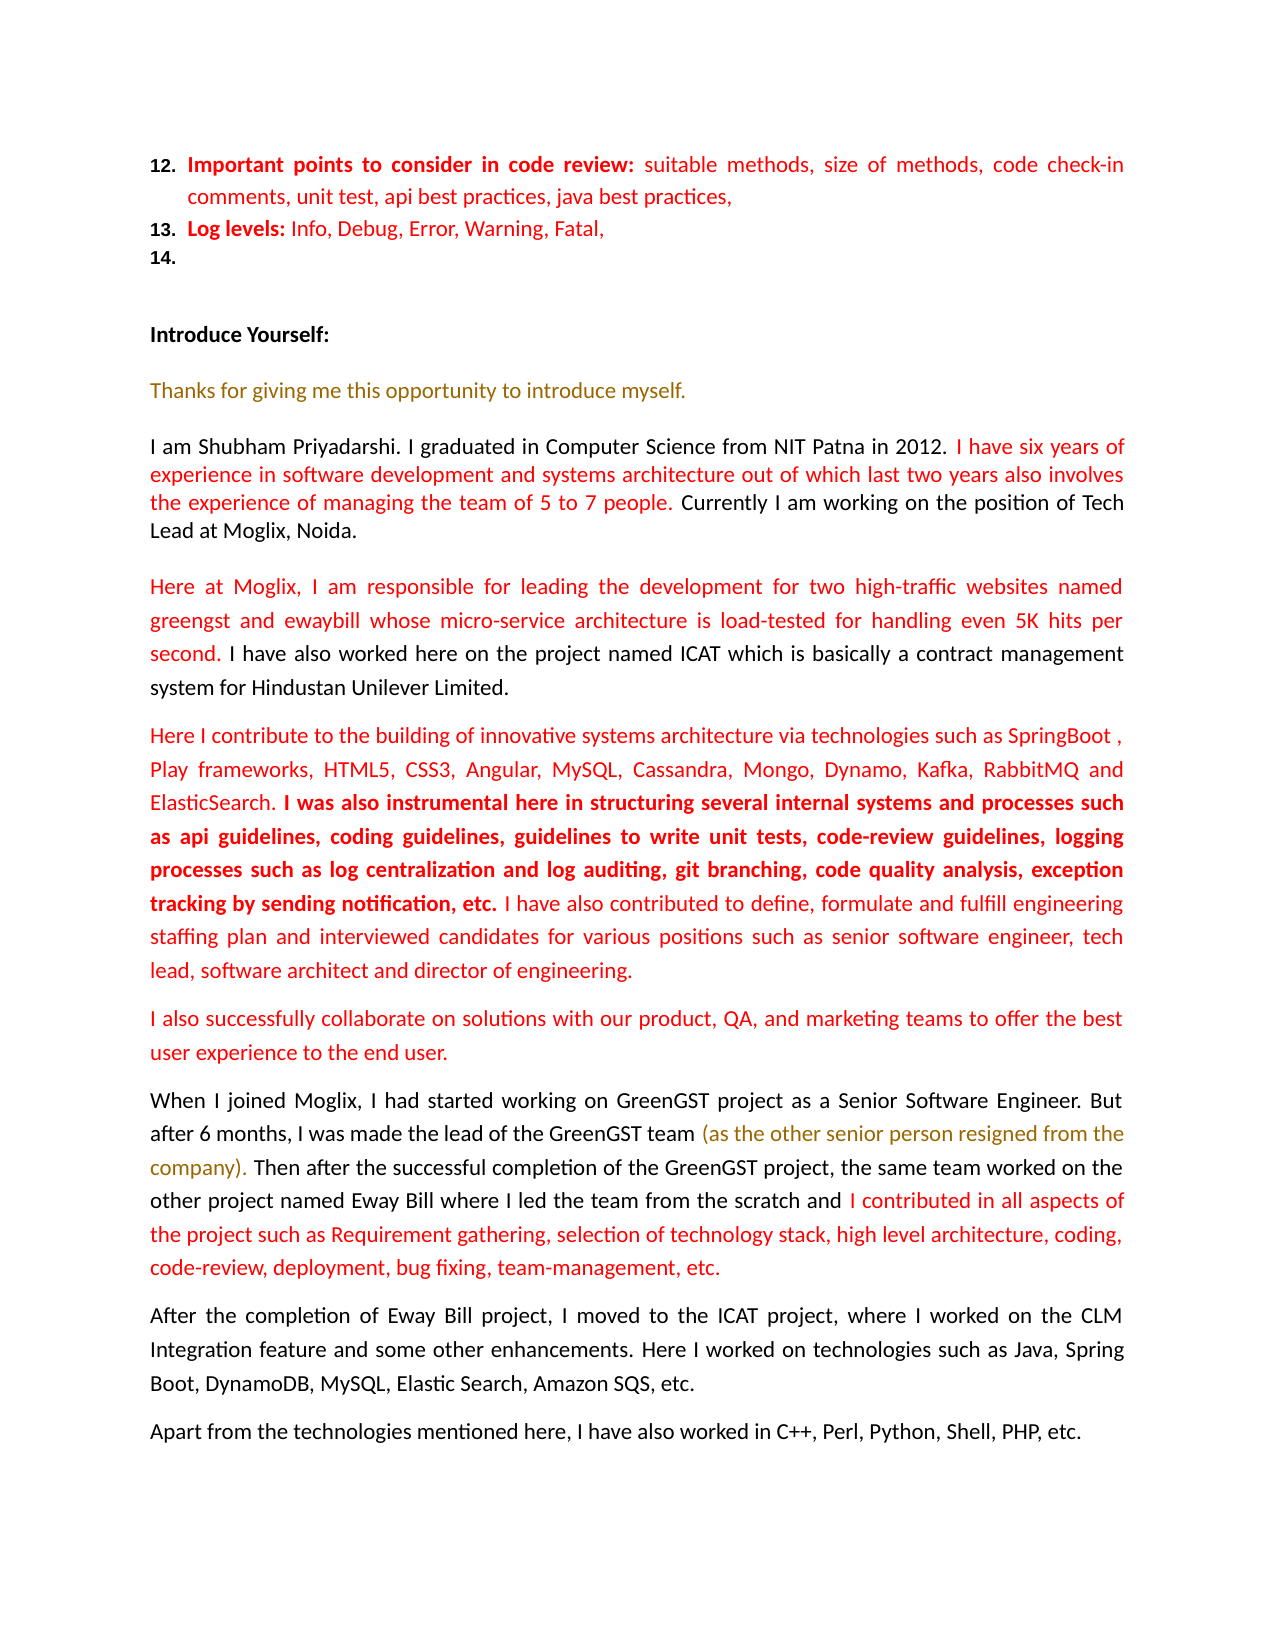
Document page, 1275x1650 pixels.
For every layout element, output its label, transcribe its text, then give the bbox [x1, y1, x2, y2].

text After the completion of Eway Bill project, I moved to the ICAT project, where I worked on the CLM Integration feature and some other enhancements. Here I worked on technologies such as Java, Spring Boot, DynamoDB, MySQL, Elastic Search, Amazon SQS, etc. [150, 1302, 1125, 1397]
text Apart from the technologies mentioned here, I have also worked in C++, Perl, Python, Shell, PHP, etc. [150, 1417, 1125, 1445]
text I also successfully collaborate on solutions with our product, QA, and marketing teams to offer the best user experience to the end user. [150, 1004, 1125, 1066]
text Introduce Yourself: [150, 320, 1125, 348]
list Important points to consider in code review: suitable methods, size of methods, code check-in comments, unit test, api best practices, java best practices, [150, 150, 1125, 210]
text Thanks for giving me this opportunity to introduce myself. [150, 376, 1125, 404]
text Here at Moglix, I am responsible for leading the development for two high-traffic websites named greengst and ewaybill whose micro-service architecture is load-tested for handling even 5K hits per second. I have also worked here on the project named ICAT which is basically a contract management system for Hindustan Unilever Limited. [150, 572, 1125, 701]
text I am Shubham Priyadarshi. I graduated in Computer Science from NIT Patna in 2012. I have six years of experience in software development and systems architecture out of which last two years also involves the experience of managing the team of 5 to 7 people. Currently I am working on the position of Tech Lead at Moglix, Noida. [150, 432, 1125, 544]
text Here I contribute to the building of innovative systems architecture via technologies such as SpringBoot , Play frameworks, HTML5, CSS3, Angular, MySQL, Cassandra, Mongo, Dynamo, Kafka, RabbitMQ and ElasticSearch. I was also instrumental here in structuring several internal systems and processes such as api guidelines, coding guidelines, guidelines to write unit tests, code-review guidelines, logging processes such as log centralization and log auditing, git branching, code quality analysis, exception tracking by sending notification, etc. I have also contributed to define, formulate and fulfill engineering staffing plan and interviewed candidates for various positions such as senior software engineer, tech lead, software architect and director of engineering. [150, 721, 1125, 984]
list Log levels: Info, Debug, Error, Warning, Fatal, [150, 214, 1125, 242]
text When I joined Moglix, I had started working on GreenGST project as a Senior Software Engineer. But after 6 months, I was made the lead of the GreenGST team (as the other senior person resigned from the company). Then after the successful completion of the GreenGST project, the same team worked on the other project named Eway Bill where I led the team from the scratch and I contributed in all aspects of the project such as Requirement gathering, selection of technology stack, high level architecture, coding, code-review, deployment, bug fixing, team-management, etc. [150, 1086, 1125, 1281]
